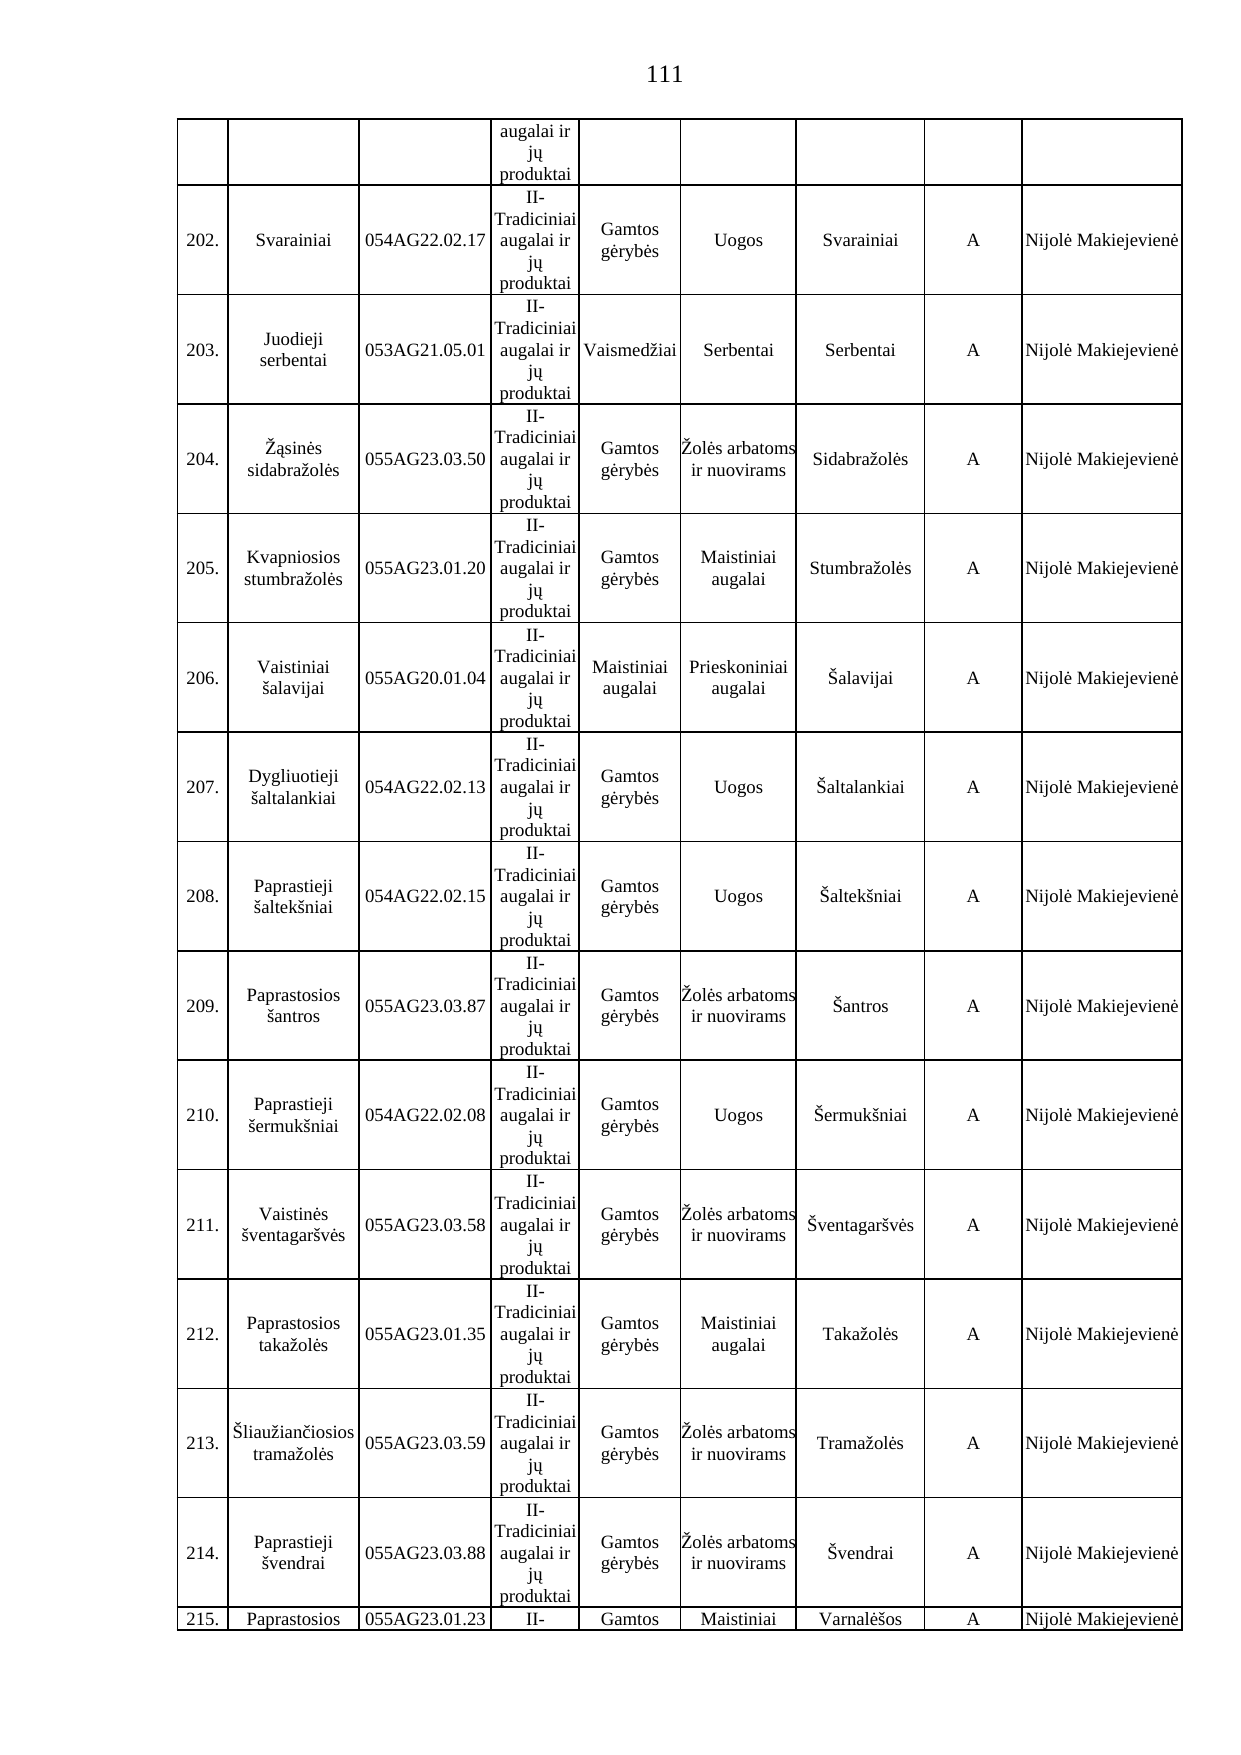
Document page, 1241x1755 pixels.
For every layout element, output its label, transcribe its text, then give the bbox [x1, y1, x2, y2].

table_cell Nijolė Makiejevienė [1023, 952, 1181, 1059]
table_cell A [925, 623, 1021, 731]
table_cell 203. [178, 295, 227, 403]
table_cell [229, 120, 358, 184]
table_cell Maistiniai [681, 1608, 795, 1629]
table_cell 211. [178, 1170, 227, 1278]
table_cell 055AG23.01.35 [360, 1280, 490, 1387]
table_cell Šalavijai [797, 623, 924, 731]
table_cell Maistiniai augalai [681, 1280, 795, 1387]
table_cell II-Tradiciniai augalai ir jų produktai [492, 1280, 578, 1387]
table_cell II-Tradiciniai augalai ir jų produktai [492, 295, 578, 403]
table_cell [580, 120, 680, 184]
table_cell II-Tradiciniai augalai ir jų produktai [492, 186, 578, 294]
table_cell 213. [178, 1389, 227, 1497]
table_cell Nijolė Makiejevienė [1023, 842, 1181, 950]
table_cell Nijolė Makiejevienė [1023, 514, 1181, 622]
table_cell A [925, 1608, 1021, 1629]
table_cell Vaistiniai šalavijai [229, 623, 358, 731]
table_cell Gamtos gėrybės [580, 1498, 680, 1606]
table_cell [681, 120, 795, 184]
table_cell Gamtos gėrybės [580, 186, 680, 294]
table_cell 054AG22.02.17 [360, 186, 490, 294]
table_cell 206. [178, 623, 227, 731]
table_cell Šermukšniai [797, 1061, 924, 1169]
table_cell Vaismedžiai [580, 295, 680, 403]
table_cell II-Tradiciniai augalai ir jų produktai [492, 842, 578, 950]
table_cell Nijolė Makiejevienė [1023, 1280, 1181, 1387]
table_cell Gamtos gėrybės [580, 405, 680, 512]
table_cell 055AG23.01.23 [360, 1608, 490, 1629]
table_cell augalai ir jų produktai [492, 120, 578, 184]
table_cell Nijolė Makiejevienė [1023, 1061, 1181, 1169]
table_cell Žolės arbatoms ir nuovirams [681, 952, 795, 1059]
table_cell Nijolė Makiejevienė [1023, 1608, 1181, 1629]
table_cell Gamtos gėrybės [580, 1389, 680, 1497]
table_cell Uogos [681, 842, 795, 950]
table_cell [925, 120, 1021, 184]
table_cell Svarainiai [229, 186, 358, 294]
table_cell II-Tradiciniai augalai ir jų produktai [492, 1061, 578, 1169]
table_cell 054AG22.02.08 [360, 1061, 490, 1169]
table_cell Svarainiai [797, 186, 924, 294]
table_cell Tramažolės [797, 1389, 924, 1497]
table_cell Gamtos gėrybės [580, 514, 680, 622]
table_cell Serbentai [797, 295, 924, 403]
table_cell Prieskoniniai augalai [681, 623, 795, 731]
table_cell 208. [178, 842, 227, 950]
table_cell Gamtos gėrybės [580, 1280, 680, 1387]
table_cell Šantros [797, 952, 924, 1059]
table_cell Gamtos [580, 1608, 680, 1629]
table_cell [1023, 120, 1181, 184]
table_cell Šaltalankiai [797, 733, 924, 841]
table_cell Žolės arbatoms ir nuovirams [681, 405, 795, 512]
table_cell II-Tradiciniai augalai ir jų produktai [492, 514, 578, 622]
table_cell A [925, 514, 1021, 622]
table_cell Šaltekšniai [797, 842, 924, 950]
table_cell Gamtos gėrybės [580, 733, 680, 841]
table_cell Paprastieji švendrai [229, 1498, 358, 1606]
table_cell Gamtos gėrybės [580, 842, 680, 950]
table_cell Serbentai [681, 295, 795, 403]
table_cell Nijolė Makiejevienė [1023, 186, 1181, 294]
table_cell 214. [178, 1498, 227, 1606]
table_cell 054AG22.02.13 [360, 733, 490, 841]
table_cell Uogos [681, 733, 795, 841]
table_cell Dygliuotieji šaltalankiai [229, 733, 358, 841]
table_cell II- [492, 1608, 578, 1629]
table_cell 055AG23.03.88 [360, 1498, 490, 1606]
table_cell Gamtos gėrybės [580, 1170, 680, 1278]
table_cell 205. [178, 514, 227, 622]
table_cell II-Tradiciniai augalai ir jų produktai [492, 405, 578, 512]
table_cell Gamtos gėrybės [580, 1061, 680, 1169]
table_cell Žąsinės sidabražolės [229, 405, 358, 512]
table_cell Maistiniai augalai [580, 623, 680, 731]
table_cell 204. [178, 405, 227, 512]
table_cell 215. [178, 1608, 227, 1629]
table_cell [178, 120, 227, 184]
table_cell Juodieji serbentai [229, 295, 358, 403]
table_cell Paprastosios takažolės [229, 1280, 358, 1387]
table_cell 209. [178, 952, 227, 1059]
table_cell 055AG20.01.04 [360, 623, 490, 731]
table_cell 202. [178, 186, 227, 294]
table_cell A [925, 1498, 1021, 1606]
table_cell II-Tradiciniai augalai ir jų produktai [492, 623, 578, 731]
table_cell A [925, 1389, 1021, 1497]
table_cell [360, 120, 490, 184]
table_cell Paprastieji šaltekšniai [229, 842, 358, 950]
table_cell Žolės arbatoms ir nuovirams [681, 1389, 795, 1497]
table_cell Šventagaršvės [797, 1170, 924, 1278]
table_cell A [925, 1280, 1021, 1387]
table_cell Nijolė Makiejevienė [1023, 295, 1181, 403]
table_cell Nijolė Makiejevienė [1023, 1498, 1181, 1606]
table_cell Žolės arbatoms ir nuovirams [681, 1498, 795, 1606]
table_cell Nijolė Makiejevienė [1023, 1389, 1181, 1497]
table_cell A [925, 1170, 1021, 1278]
table_cell A [925, 405, 1021, 512]
table_cell Nijolė Makiejevienė [1023, 733, 1181, 841]
table_cell II-Tradiciniai augalai ir jų produktai [492, 1498, 578, 1606]
table_cell Nijolė Makiejevienė [1023, 1170, 1181, 1278]
table_cell II-Tradiciniai augalai ir jų produktai [492, 952, 578, 1059]
table_cell Vaistinės šventagaršvės [229, 1170, 358, 1278]
table_cell 055AG23.03.87 [360, 952, 490, 1059]
table_cell Gamtos gėrybės [580, 952, 680, 1059]
table_cell II-Tradiciniai augalai ir jų produktai [492, 1170, 578, 1278]
table_cell Sidabražolės [797, 405, 924, 512]
table_cell Paprastosios [229, 1608, 358, 1629]
table_cell Uogos [681, 1061, 795, 1169]
table_cell A [925, 733, 1021, 841]
table_cell Nijolė Makiejevienė [1023, 405, 1181, 512]
table_cell Šliaužiančiosios tramažolės [229, 1389, 358, 1497]
table_cell 055AG23.01.20 [360, 514, 490, 622]
table_cell II-Tradiciniai augalai ir jų produktai [492, 1389, 578, 1497]
table_cell 207. [178, 733, 227, 841]
table_cell II-Tradiciniai augalai ir jų produktai [492, 733, 578, 841]
table_cell Nijolė Makiejevienė [1023, 623, 1181, 731]
table_cell A [925, 186, 1021, 294]
table_cell A [925, 295, 1021, 403]
table_cell 210. [178, 1061, 227, 1169]
table_cell Uogos [681, 186, 795, 294]
table_cell 053AG21.05.01 [360, 295, 490, 403]
table_cell Stumbražolės [797, 514, 924, 622]
table_cell Maistiniai augalai [681, 514, 795, 622]
table_cell 055AG23.03.50 [360, 405, 490, 512]
table_cell [797, 120, 924, 184]
table_cell Žolės arbatoms ir nuovirams [681, 1170, 795, 1278]
table_cell Paprastosios šantros [229, 952, 358, 1059]
table_cell Paprastieji šermukšniai [229, 1061, 358, 1169]
table_cell A [925, 842, 1021, 950]
table_cell Varnalėšos [797, 1608, 924, 1629]
table_cell Švendrai [797, 1498, 924, 1606]
table_cell 212. [178, 1280, 227, 1387]
table_cell 055AG23.03.59 [360, 1389, 490, 1497]
table_cell A [925, 1061, 1021, 1169]
table_cell A [925, 952, 1021, 1059]
table_cell 055AG23.03.58 [360, 1170, 490, 1278]
table_cell Kvapniosios stumbražolės [229, 514, 358, 622]
table_cell Takažolės [797, 1280, 924, 1387]
table_cell 054AG22.02.15 [360, 842, 490, 950]
